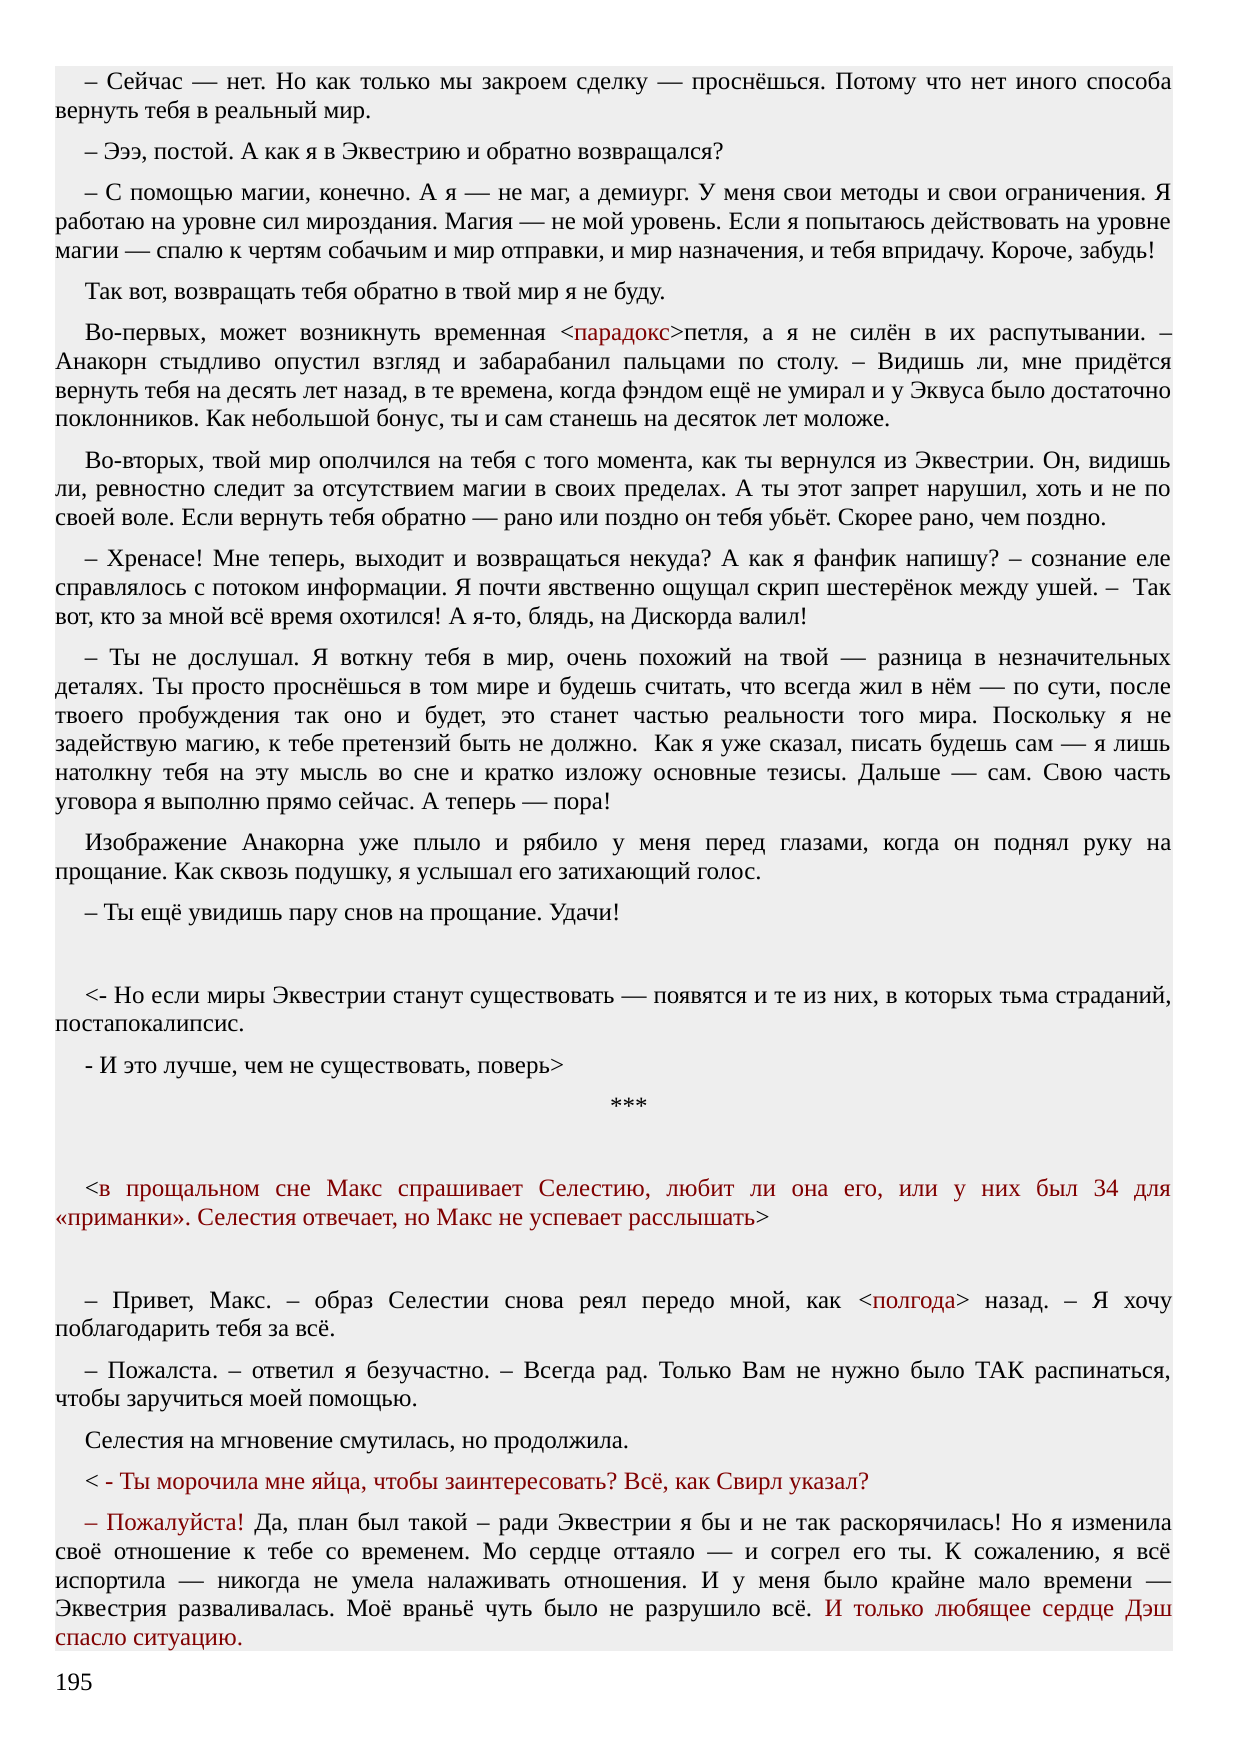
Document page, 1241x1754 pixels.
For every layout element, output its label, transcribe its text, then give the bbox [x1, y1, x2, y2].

text – Эээ, постой. А как я в Эквестрию и обратно возвращался? [55, 136, 1173, 165]
text - И это лучше, чем не существовать, поверь> [55, 1050, 1173, 1078]
text – Ты ещё увидишь пару снов на прощание. Удачи! [55, 897, 1173, 926]
text < - Ты морочила мне яйца, чтобы заинтересовать? Всё, как Свирл указал? [55, 1466, 1173, 1495]
text Во-первых, может возникнуть временная <парадокс>петля, а я не силён в их распутывании. – Анакорн стыдливо опустил взгляд и забарабанил пальцами по столу. – Видишь ли, мне придётся вернуть тебя на десять лет назад, в те времена, когда фэндом ещё не умирал и у Эквуса было достаточно поклонников. Как небольшой бонус, ты и сам станешь на десяток лет моложе. [55, 317, 1173, 432]
text *** [55, 1091, 1173, 1120]
text Так вот, возвращать тебя обратно в твой мир я не буду. [55, 276, 1173, 305]
text – Привет, Макс. – образ Селестии снова реял передо мной, как <полгода> назад. – Я хочу поблагодарить тебя за всё. [55, 1285, 1173, 1342]
text Селестия на мгновение смутилась, но продолжила. [55, 1425, 1173, 1453]
text <- Но если миры Эквестрии станут существовать — появятся и те из них, в которых тьма страданий, постапокалипсис. [55, 980, 1173, 1037]
text Во-вторых, твой мир ополчился на тебя с того момента, как ты вернулся из Эквестрии. Он, видишь ли, ревностно следит за отсутствием магии в своих пределах. А ты этот запрет нарушил, хоть и не по своей воле. Если вернуть тебя обратно — рано или поздно он тебя убьёт. Скорее рано, чем поздно. [55, 445, 1173, 531]
text – Хренасе! Мне теперь, выходит и возвращаться некуда? А как я фанфик напишу? – сознание еле справлялось с потоком информации. Я почти явственно ощущал скрип шестерёнок между ушей. – Так вот, кто за мной всё время охотился! А я-то, блядь, на Дискорда валил! [55, 543, 1173, 630]
text – Сейчас — нет. Но как только мы закроем сделку — проснёшься. Потому что нет иного способа вернуть тебя в реальный мир. [55, 66, 1173, 123]
text <в прощальном сне Макс спрашивает Селестию, любит ли она его, или у них был 34 для «приманки». Селестия отвечает, но Макс не успевает расслышать> [55, 1173, 1173, 1231]
text – Пожалуйста! Да, план был такой – ради Эквестрии я бы и не так раскорячилась! Но я изменила своё отношение к тебе со временем. Мо сердце оттаяло — и согрел его ты. К сожалению, я всё испортила — никогда не умела налаживать отношения. И у меня было крайне мало времени — Эквестрия разваливалась. Моё враньё чуть было не разрушило всё. И только любящее сердце Дэш спасло ситуацию. [55, 1507, 1173, 1651]
text – Ты не дослушал. Я воткну тебя в мир, очень похожий на твой — разница в незначительных деталях. Ты просто проснёшься в том мире и будешь считать, что всегда жил в нём — по сути, после твоего пробуждения так оно и будет, это станет частью реальности того мира. Поскольку я не задействую магию, к тебе претензий быть не должно. Как я уже сказал, писать будешь сам — я лишь натолкну тебя на эту мысль во сне и кратко изложу основные тезисы. Дальше — сам. Свою часть уговора я выполню прямо сейчас. А теперь — пора! [55, 642, 1173, 815]
text – Пожалста. – ответил я безучастно. – Всегда рад. Только Вам не нужно было ТАК распинаться, чтобы заручиться моей помощью. [55, 1355, 1173, 1412]
text Изображение Анакорна уже плыло и рябило у меня перед глазами, когда он поднял руку на прощание. Как сквозь подушку, я услышал его затихающий голос. [55, 827, 1173, 885]
text – С помощью магии, конечно. А я — не маг, а демиург. У меня свои методы и свои ограничения. Я работаю на уровне сил мироздания. Магия — не мой уровень. Если я попытаюсь действовать на уровне магии — спалю к чертям собачьим и мир отправки, и мир назначения, и тебя впридачу. Короче, забудь! [55, 177, 1173, 263]
